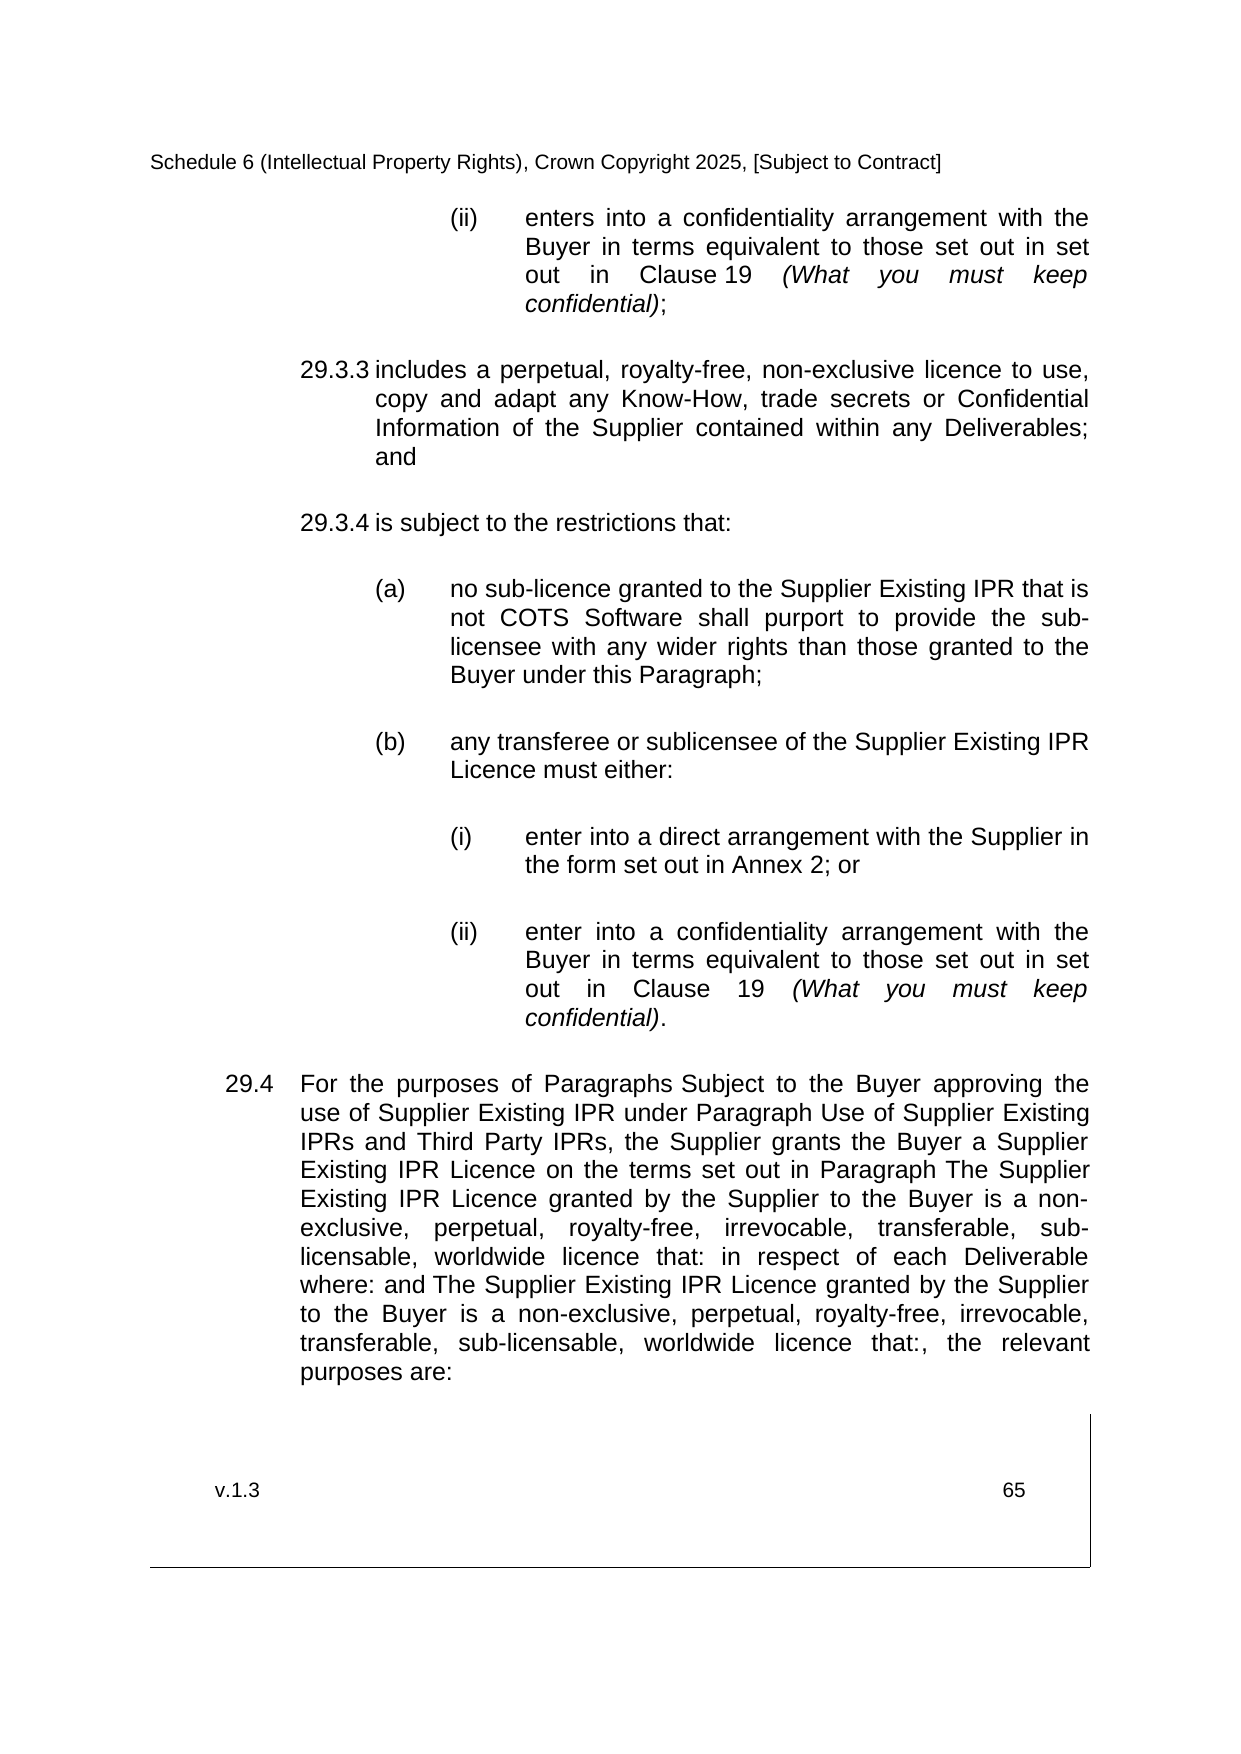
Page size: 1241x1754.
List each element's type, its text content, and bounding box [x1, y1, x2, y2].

list no sub-licence granted to the Supplier Existing IPR that is not COTS Software shall purport to provide the sub-licensee with any wider rights than those granted to the Buyer under this Paragraph; [375, 574, 1090, 689]
list is subject to the restrictions that: [300, 508, 1090, 536]
list includes a perpetual, royalty-free, non-exclusive licence to use, copy and adapt any Know-How, trade secrets or Confidential Information of the Supplier contained within any Deliverables; and [300, 355, 1090, 470]
list For the purposes of Paragraphs 4.1 and 4.3, the relevant purposes are: [225, 1069, 1090, 1385]
list enter into a confidentiality arrangement with the Buyer in terms equivalent to those set out in set out in Clause 19 (What you must keep confidential). [450, 916, 1090, 1031]
list enter into a direct arrangement with the Supplier in the form set out in Annex 2; or [450, 821, 1090, 879]
list enters into a confidentiality arrangement with the Buyer in terms equivalent to those set out in set out in Clause 19 (What you must keep confidential); [450, 203, 1090, 318]
list any transferee or sublicensee of the Supplier Existing IPR Licence must either: [375, 726, 1090, 784]
